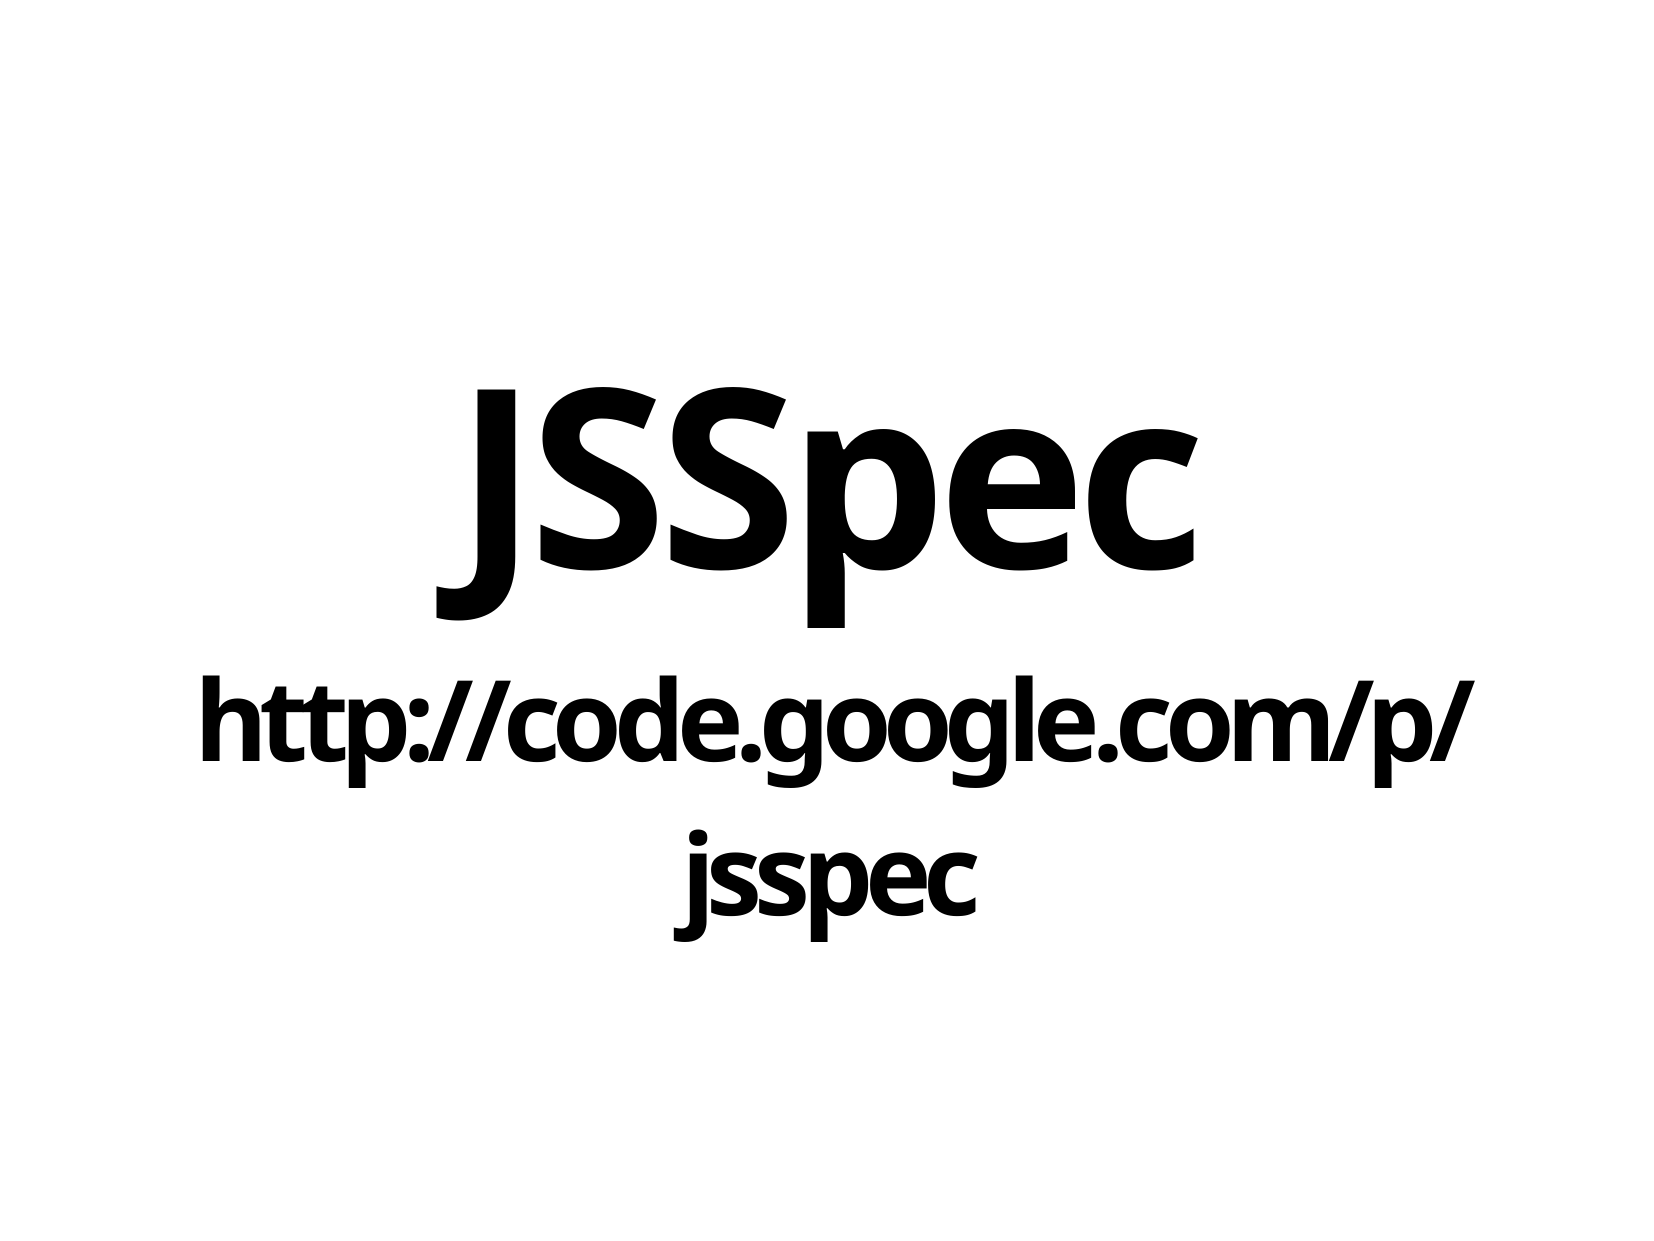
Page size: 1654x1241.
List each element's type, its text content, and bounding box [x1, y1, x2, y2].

title JSSpec http://code.google.com/p/jsspec [87, 49, 1576, 1201]
